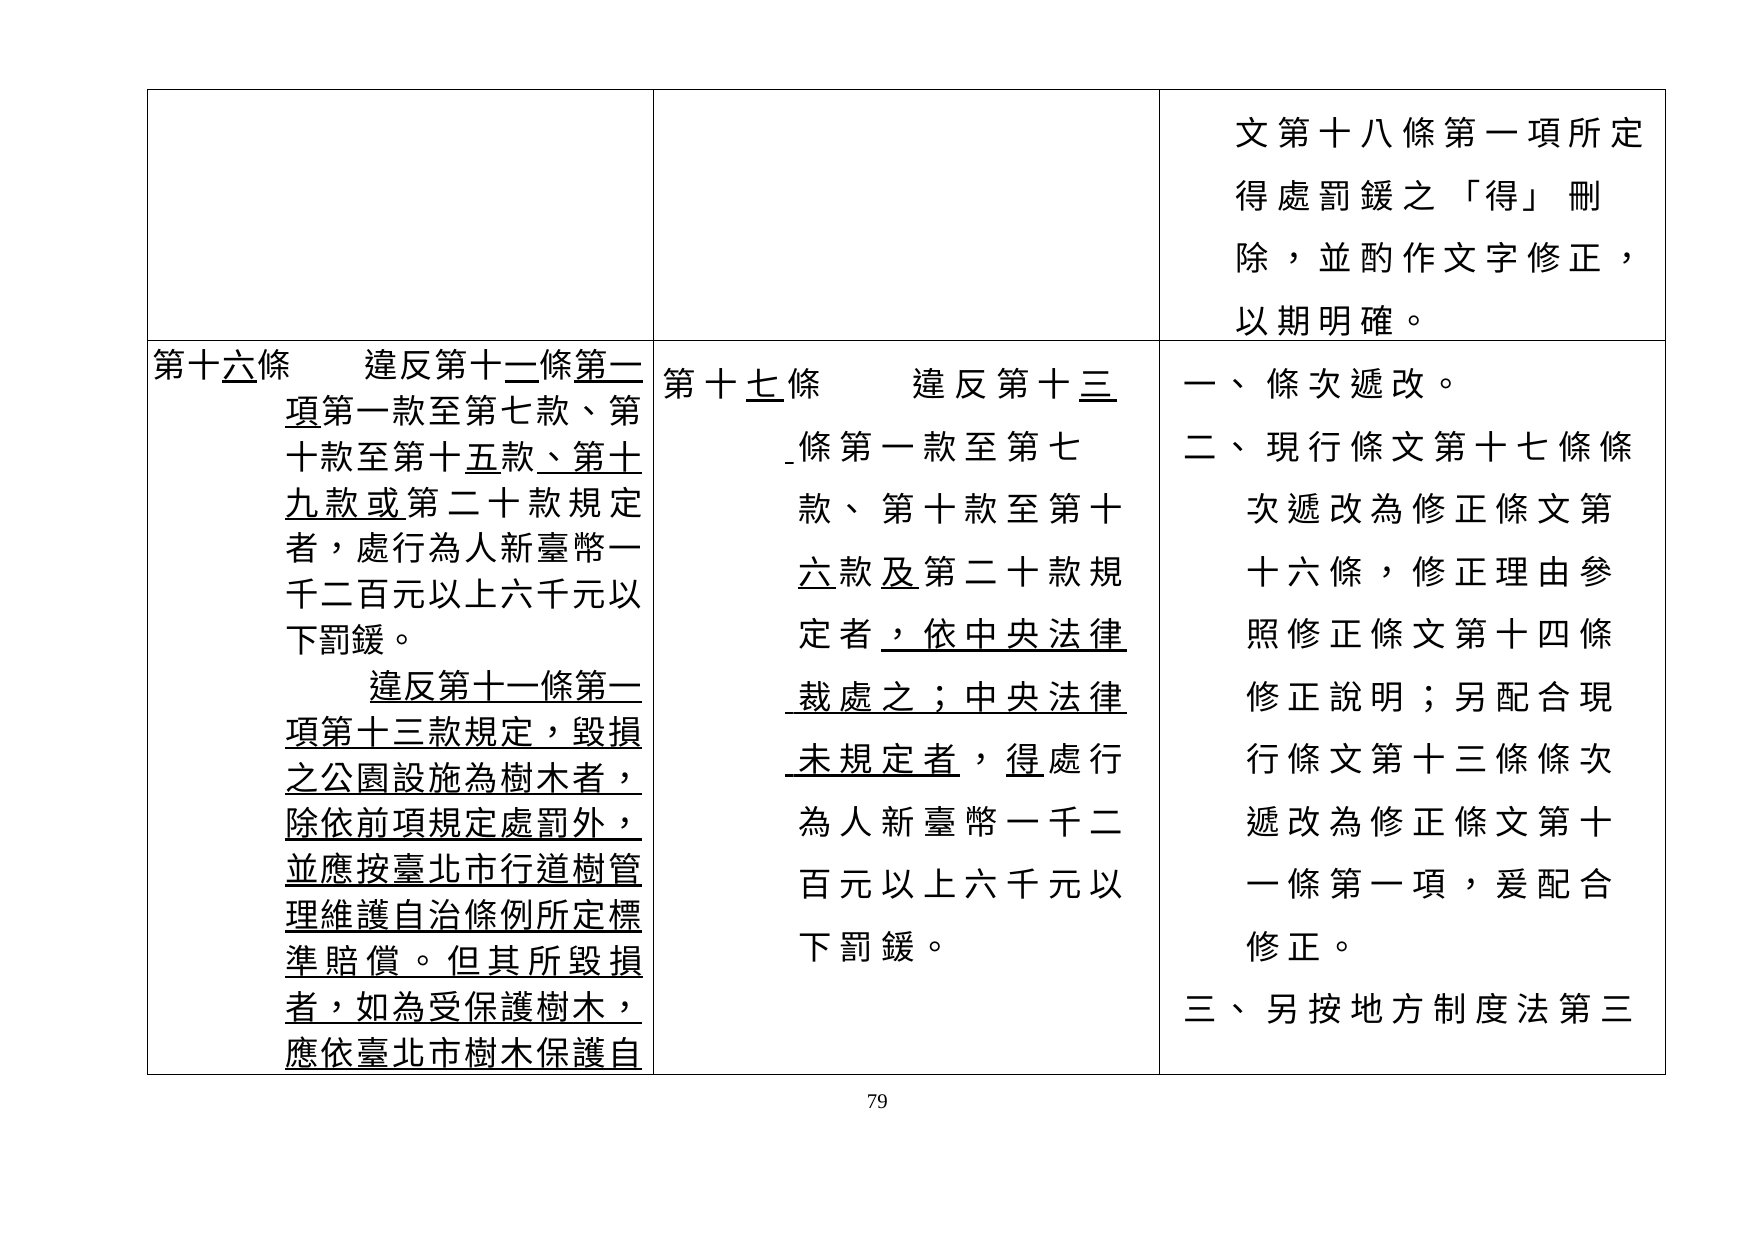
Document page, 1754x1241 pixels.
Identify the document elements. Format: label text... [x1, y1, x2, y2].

table_cell 文第十八條第一項所定得處罰鍰之「得」刪除，並酌作文字修正，以期明確。 [1160, 90, 1665, 340]
table_cell 一、條次遞改。 二、現行條文第十七條條次遞改為修正條文第十六條，修正理由參照修正條文第十四條修正說明；另配合現行條文第十三條條次遞改為修正條文第十一條第一項，爰配合修正。 三、另按地方制度法第三 [1160, 341, 1665, 1074]
table_cell [148, 90, 653, 340]
table_cell 第十六條 違反第十一條第一項第一款至第七款、第十款至第十五款、第十九款或第二十款規定者，處行為人新臺幣一千二百元以上六千元以下罰鍰。 違反第十一條第一項第十三款規定，毀損之公園設施為樹木者，除依前項規定處罰外，並應按臺北市行道樹管理維護自治條例所定標準賠償。但其所毀損者，如為受保護樹木，應依臺北市樹木保護自 [148, 341, 653, 1074]
table_cell 第十七條 違反第十三條第一款至第七款、第十款至第十六款及第二十款規定者，依中央法律裁處之；中央法律未規定者，得處行為人新臺幣一千二百元以上六千元以下罰鍰。 [654, 341, 1159, 1074]
table_cell [654, 90, 1159, 340]
